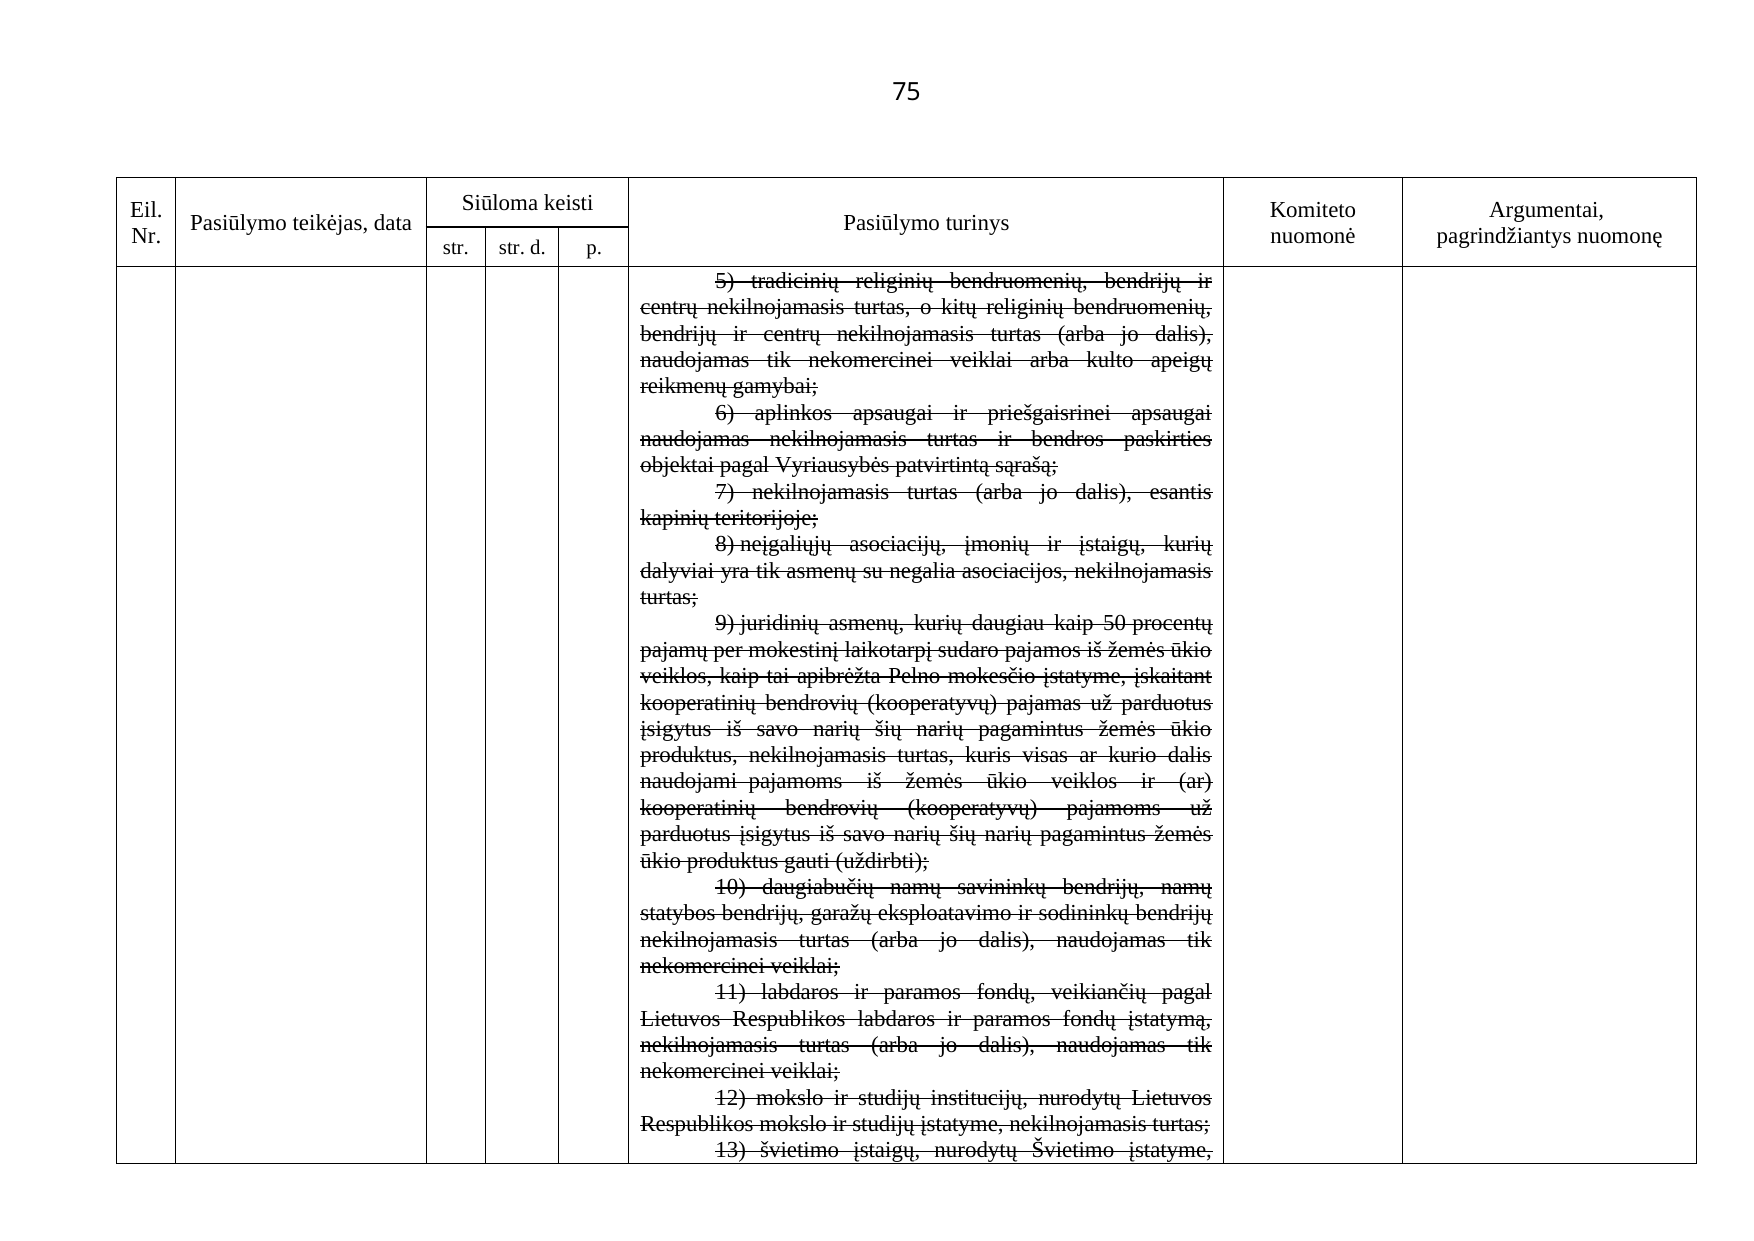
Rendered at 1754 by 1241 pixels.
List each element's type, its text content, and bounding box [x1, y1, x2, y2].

table_header Siūloma keisti [427, 178, 628, 226]
table_cell p. [559, 228, 628, 266]
table_header Pasiūlymo teikėjas, data [176, 178, 426, 266]
table_cell [1403, 267, 1696, 1163]
table_header Eil. Nr. [117, 178, 175, 266]
table_cell [1224, 267, 1402, 1163]
table_cell [486, 267, 558, 1163]
table_cell [559, 267, 628, 1163]
table_cell [427, 267, 485, 1163]
table_cell [117, 267, 175, 1163]
table_header Komiteto nuomonė [1224, 178, 1402, 266]
table_cell str. [427, 228, 485, 266]
table_cell [176, 267, 426, 1163]
table_header Pasiūlymo turinys [629, 178, 1223, 266]
table_cell str. d. [486, 228, 558, 266]
table_header Argumentai, pagrindžiantys nuomonę [1403, 178, 1696, 266]
table_cell 5) tradicinių religinių bendruomenių, bendrijų ir centrų nekilnojamasis turtas, o kitų religinių bendruomenių, bendrijų ir centrų nekilnojamasis turtas (arba jo dalis), naudojamas tik nekomercinei veiklai arba kulto apeigų reikmenų gamybai; 6) aplinkos apsaugai ir priešgaisrinei apsaugai naudojamas nekilnojamasis turtas ir bendros paskirties objektai pagal Vyriausybės patvirtintą sąrašą; 7) nekilnojamasis turtas (arba jo dalis), esantis kapinių teritorijoje; 8) neįgaliųjų asociacijų, įmonių ir įstaigų, kurių dalyviai yra tik asmenų su negalia asociacijos, nekilnojamasis turtas; 9) juridinių asmenų, kurių daugiau kaip 50 procentų pajamų per mokestinį laikotarpį sudaro pajamos iš žemės ūkio veiklos, kaip tai apibrėžta Pelno mokesčio įstatyme, įskaitant kooperatinių bendrovių (kooperatyvų) pajamas už parduotus įsigytus iš savo narių šių narių pagamintus žemės ūkio produktus, nekilnojamasis turtas, kuris visas ar kurio dalis naudojami pajamoms iš žemės ūkio veiklos ir (ar) kooperatinių bendrovių (kooperatyvų) pajamoms už parduotus įsigytus iš savo narių šių narių pagamintus žemės ūkio produktus gauti (uždirbti); 10) daugiabučių namų savininkų bendrijų, namų statybos bendrijų, garažų eksploatavimo ir sodininkų bendrijų nekilnojamasis turtas (arba jo dalis), naudojamas tik nekomercinei veiklai; 11) labdaros ir paramos fondų, veikiančių pagal Lietuvos Respublikos labdaros ir paramos fondų įstatymą, nekilnojamasis turtas (arba jo dalis), naudojamas tik nekomercinei veiklai; 12) mokslo ir studijų institucijų, nurodytų Lietuvos Respublikos mokslo ir studijų įstatyme, nekilnojamasis turtas; 13) švietimo įstaigų, nurodytų Švietimo įstatyme, [629, 267, 1223, 1163]
